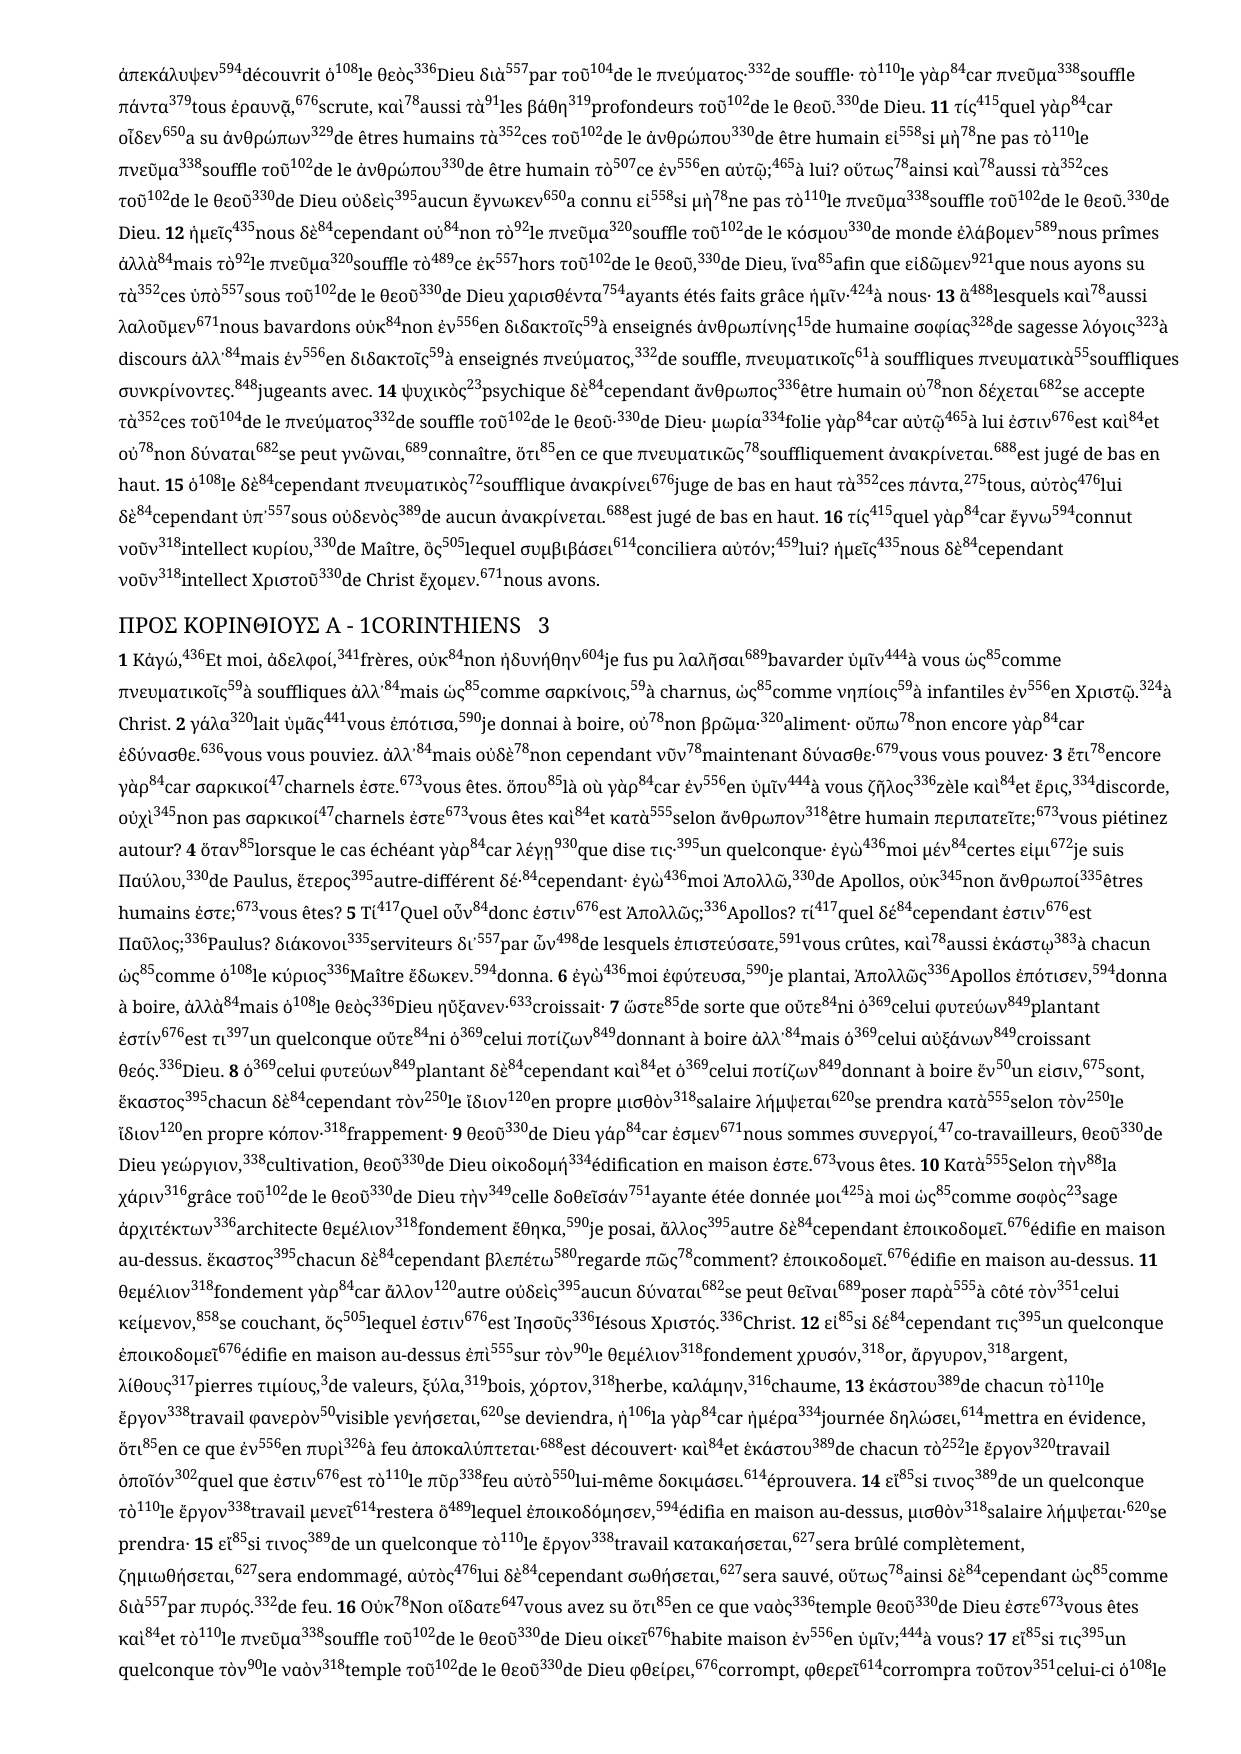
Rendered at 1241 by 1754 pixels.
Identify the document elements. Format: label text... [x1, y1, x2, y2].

text ΠΡΟΣ ΚΟΡΙΝΘΙΟΥΣ Α - 1CORINTHIENS 3 [118, 610, 1181, 640]
text 1 Κἀγὼ436Et moi ἐλθὼν730ayant venu πρὸς555vers ὑμᾶς,441vous, ἀδελφοί,341frères, ἦλθον590je vins οὐ78non καθ᾽555selon ὑπεροχὴν316supériorité λόγου330de discours ἢ84ou σοφίας328de sagesse καταγγέλλων849annonçant de haut en bas ὑμῖν444à vous τὸ92le μυστήριον320mystère τοῦ102de le θεοῦ.330de Dieu. 2 οὐ78non γὰρ84car ἔκρινά590je jugeai τι380un quelconque εἰδέναι695avoir su ἐν556en ὑμῖν444à vous εἰ558si μὴ78ne pas Ἰησοῦν318Iésous Χριστὸν318Christ καὶ84et τοῦτον351celui-ci ἐσταυρωμένον.805ayant été crucifié. 3 κἀγὼ436et moi ἐν556en ἀσθενείᾳ322à infirmité καὶ84et ἐν556en φόβῳ324à effroi καὶ84et ἐν556en τρόμῳ324à tremblement πολλῷ280à nombreux ἐγενόμην596je me devins πρὸς555vers ὑμᾶς,441vous, 4 καὶ84et ὁ108le λόγος336discours μου429de moi καὶ84et τὸ110le κήρυγμά338proclamation μου429de moi οὐκ84non ἐν556en πειθοῖς10à persuasifs σοφίας328de sagesse λόγοις323à discours ἀλλ᾽84mais ἐν556en ἀποδείξει322à apodictique πνεύματος332de souffle καὶ84et δυνάμεως,328de puissance, 5 ἵνα85afin que ἡ106la πίστις334croyance ὑμῶν447de vous μὴ78ne pas ᾖ930que soit ἐν556en σοφίᾳ322à sagesse ἀνθρώπων329de êtres humains ἀλλ᾽84mais ἐν556en δυνάμει322à puissance θεοῦ.330de Dieu. 6 Σοφίαν316Sagesse δὲ84cependant λαλοῦμεν671nous bavardons ἐν556en τοῖς95à les τελείοις,59à parfaits, σοφίαν316sagesse δὲ84cependant οὐ84non τοῦ102de le αἰῶνος330de ère τούτου155de celui-ci οὐδὲ84non cependant τῶν101de les ἀρχόντων329de chefs τοῦ102de le αἰῶνος330de ère τούτου155de celui-ci τῶν362de ceux καταργουμένων·893de étants rendus complètement sans travail· 7 ἀλλὰ84mais λαλοῦμεν671nous bavardons θεοῦ330de Dieu σοφίαν316sagesse ἐν556en μυστηρίῳ326à mystère τὴν349celle ἀποκεκρυμμένην,803ayante étée cachée loin, ἣν485laquelle προώρισεν594prédétermina ὁ108le θεὸς336Dieu πρὸ557d'avant τῶν101de les αἰώνων329de ères εἰς555envers δόξαν316gloire ἡμῶν,428de nous, 8 ἣν485laquelle οὐδεὶς395aucun τῶν101de les ἀρχόντων329de chefs τοῦ102de le αἰῶνος330de ère τούτου155de celui-ci ἔγνωκεν·650a connu· εἰ85si γὰρ84car ἔγνωσαν,593connurent, οὐκ78non ἂν345le cas échéant τὸν90le κύριον318Maître τῆς100de la δόξης328de gloire ἐσταύρωσαν.593crucifièrent. 9 ἀλλὰ84mais καθὼς78de haut en bas comme γέγραπται·662a été écrit· ἃ488lesquels ὀφθαλμὸς336oeil οὐκ78non εἶδεν594vit καὶ84et οὖς338oreille οὐκ78non ἤκουσεν594écouta καὶ84et ἐπὶ555sur καρδίαν316coeur ἀνθρώπου330de être humain οὐκ78non ἀνέβη,594monta, ἃ488lesquels ἡτοίμασεν594prépara ὁ108le θεὸς336Dieu τοῖς356à ceux ἀγαπῶσιν836à aimants αὐτόν.459lui. 10 ἡμῖν424à nous γὰρ84car ἀπεκάλυψεν594découvrit ὁ108le θεὸς336Dieu διὰ557par τοῦ104de le πνεύματος·332de souffle· τὸ110le γὰρ84car πνεῦμα338souffle πάντα379tous ἐραυνᾷ,676scrute, καὶ78aussi τὰ91les βάθη319profondeurs τοῦ102de le θεοῦ.330de Dieu. 11 τίς415quel γὰρ84car οἶδεν650a su ἀνθρώπων329de êtres humains τὰ352ces τοῦ102de le ἀνθρώπου330de être humain εἰ558si μὴ78ne pas τὸ110le πνεῦμα338souffle τοῦ102de le ἀνθρώπου330de être humain τὸ507ce ἐν556en αὐτῷ;465à lui? οὕτως78ainsi καὶ78aussi τὰ352ces τοῦ102de le θεοῦ330de Dieu οὐδεὶς395aucun ἔγνωκεν650a connu εἰ558si μὴ78ne pas τὸ110le πνεῦμα338souffle τοῦ102de le θεοῦ.330de Dieu. 12 ἡμεῖς435nous δὲ84cependant οὐ84non τὸ92le πνεῦμα320souffle τοῦ102de le κόσμου330de monde ἐλάβομεν589nous prîmes ἀλλὰ84mais τὸ92le πνεῦμα320souffle τὸ489ce ἐκ557hors τοῦ102de le θεοῦ,330de Dieu, ἵνα85afin que εἰδῶμεν921que nous ayons su τὰ352ces ὑπὸ557sous τοῦ102de le θεοῦ330de Dieu χαρισθέντα754ayants étés faits grâce ἡμῖν·424à nous· 13 ἃ488lesquels καὶ78aussi λαλοῦμεν671nous bavardons οὐκ84non ἐν556en διδακτοῖς59à enseignés ἀνθρωπίνης15de humaine σοφίας328de sagesse λόγοις323à discours ἀλλ᾽84mais ἐν556en διδακτοῖς59à enseignés πνεύματος,332de souffle, πνευματικοῖς61à souffliques πνευματικὰ55souffliques συνκρίνοντες.848jugeants avec. 14 ψυχικὸς23psychique δὲ84cependant ἄνθρωπος336être humain οὐ78non δέχεται682se accepte τὰ352ces τοῦ104de le πνεύματος332de souffle τοῦ102de le θεοῦ·330de Dieu· μωρία334folie γὰρ84car αὐτῷ465à lui ἐστιν676est καὶ84et οὐ78non δύναται682se peut γνῶναι,689connaître, ὅτι85en ce que πνευματικῶς78souffliquement ἀνακρίνεται.688est jugé de bas en haut. 15 ὁ108le δὲ84cependant πνευματικὸς72soufflique ἀνακρίνει676juge de bas en haut τὰ352ces πάντα,275tous, αὐτὸς476lui δὲ84cependant ὑπ᾽557sous οὐδενὸς389de aucun ἀνακρίνεται.688est jugé de bas en haut. 16 τίς415quel γὰρ84car ἔγνω594connut νοῦν318intellect κυρίου,330de Maître, ὃς505lequel συμβιβάσει614conciliera αὐτόν;459lui? ἡμεῖς435nous δὲ84cependant νοῦν318intellect Χριστοῦ330de Christ ἔχομεν.671nous avons. [118, 59, 1181, 592]
text 1 Κἀγώ,436Et moi, ἀδελφοί,341frères, οὐκ84non ἠδυνήθην604je fus pu λαλῆσαι689bavarder ὑμῖν444à vous ὡς85comme πνευματικοῖς59à souffliques ἀλλ᾽84mais ὡς85comme σαρκίνοις,59à charnus, ὡς85comme νηπίοις59à infantiles ἐν556en Χριστῷ.324à Christ. 2 γάλα320lait ὑμᾶς441vous ἐπότισα,590je donnai à boire, οὐ78non βρῶμα·320aliment· οὔπω78non encore γὰρ84car ἐδύνασθε.636vous vous pouviez. ἀλλ᾽84mais οὐδὲ78non cependant νῦν78maintenant δύνασθε·679vous vous pouvez· 3 ἔτι78encore γὰρ84car σαρκικοί47charnels ἐστε.673vous êtes. ὅπου85là où γὰρ84car ἐν556en ὑμῖν444à vous ζῆλος336zèle καὶ84et ἔρις,334discorde, οὐχὶ345non pas σαρκικοί47charnels ἐστε673vous êtes καὶ84et κατὰ555selon ἄνθρωπον318être humain περιπατεῖτε;673vous piétinez autour? 4 ὅταν85lorsque le cas échéant γὰρ84car λέγῃ930que dise τις·395un quelconque· ἐγὼ436moi μέν84certes εἰμι672je suis Παύλου,330de Paulus, ἕτερος395autre-différent δέ·84cependant· ἐγὼ436moi Ἀπολλῶ,330de Apollos, οὐκ345non ἄνθρωποί335êtres humains ἐστε;673vous êtes? 5 Τί417Quel οὖν84donc ἐστιν676est Ἀπολλῶς;336Apollos? τί417quel δέ84cependant ἐστιν676est Παῦλος;336Paulus? διάκονοι335serviteurs δι᾽557par ὧν498de lesquels ἐπιστεύσατε,591vous crûtes, καὶ78aussi ἑκάστῳ383à chacun ὡς85comme ὁ108le κύριος336Maître ἔδωκεν.594donna. 6 ἐγὼ436moi ἐφύτευσα,590je plantai, Ἀπολλῶς336Apollos ἐπότισεν,594donna à boire, ἀλλὰ84mais ὁ108le θεὸς336Dieu ηὔξανεν·633croissait· 7 ὥστε85de sorte que οὔτε84ni ὁ369celui φυτεύων849plantant ἐστίν676est τι397un quelconque οὔτε84ni ὁ369celui ποτίζων849donnant à boire ἀλλ᾽84mais ὁ369celui αὐξάνων849croissant θεός.336Dieu. 8 ὁ369celui φυτεύων849plantant δὲ84cependant καὶ84et ὁ369celui ποτίζων849donnant à boire ἕν50un εἰσιν,675sont, ἕκαστος395chacun δὲ84cependant τὸν250le ἴδιον120en propre μισθὸν318salaire λήμψεται620se prendra κατὰ555selon τὸν250le ἴδιον120en propre κόπον·318frappement· 9 θεοῦ330de Dieu γάρ84car ἐσμεν671nous sommes συνεργοί,47co-travailleurs, θεοῦ330de Dieu γεώργιον,338cultivation, θεοῦ330de Dieu οἰκοδομή334édification en maison ἐστε.673vous êtes. 10 Κατὰ555Selon τὴν88la χάριν316grâce τοῦ102de le θεοῦ330de Dieu τὴν349celle δοθεῖσάν751ayante étée donnée μοι425à moi ὡς85comme σοφὸς23sage ἀρχιτέκτων336architecte θεμέλιον318fondement ἔθηκα,590je posai, ἄλλος395autre δὲ84cependant ἐποικοδομεῖ.676édifie en maison au-dessus. ἕκαστος395chacun δὲ84cependant βλεπέτω580regarde πῶς78comment? ἐποικοδομεῖ.676édifie en maison au-dessus. 11 θεμέλιον318fondement γὰρ84car ἄλλον120autre οὐδεὶς395aucun δύναται682se peut θεῖναι689poser παρὰ555à côté τὸν351celui κείμενον,858se couchant, ὅς505lequel ἐστιν676est Ἰησοῦς336Iésous Χριστός.336Christ. 12 εἰ85si δέ84cependant τις395un quelconque ἐποικοδομεῖ676édifie en maison au-dessus ἐπὶ555sur τὸν90le θεμέλιον318fondement χρυσόν,318or, ἄργυρον,318argent, λίθους317pierres τιμίους,3de valeurs, ξύλα,319bois, χόρτον,318herbe, καλάμην,316chaume, 13 ἑκάστου389de chacun τὸ110le ἔργον338travail φανερὸν50visible γενήσεται,620se deviendra, ἡ106la γὰρ84car ἡμέρα334journée δηλώσει,614mettra en évidence, ὅτι85en ce que ἐν556en πυρὶ326à feu ἀποκαλύπτεται·688est découvert· καὶ84et ἑκάστου389de chacun τὸ252le ἔργον320travail ὁποῖόν302quel que ἐστιν676est τὸ110le πῦρ338feu αὐτὸ550lui-même δοκιμάσει.614éprouvera. 14 εἴ85si τινος389de un quelconque τὸ110le ἔργον338travail μενεῖ614restera ὃ489lequel ἐποικοδόμησεν,594édifia en maison au-dessus, μισθὸν318salaire λήμψεται·620se prendra· 15 εἴ85si τινος389de un quelconque τὸ110le ἔργον338travail κατακαήσεται,627sera brûlé complètement, ζημιωθήσεται,627sera endommagé, αὐτὸς476lui δὲ84cependant σωθήσεται,627sera sauvé, οὕτως78ainsi δὲ84cependant ὡς85comme διὰ557par πυρός.332de feu. 16 Οὐκ78Non οἴδατε647vous avez su ὅτι85en ce que ναὸς336temple θεοῦ330de Dieu ἐστε673vous êtes καὶ84et τὸ110le πνεῦμα338souffle τοῦ102de le θεοῦ330de Dieu οἰκεῖ676habite maison ἐν556en ὑμῖν;444à vous? 17 εἴ85si τις395un quelconque τὸν90le ναὸν318temple τοῦ102de le θεοῦ330de Dieu φθείρει,676corrompt, φθερεῖ614corrompra τοῦτον351celui-ci ὁ108le θεός·336Dieu· ὁ108le γὰρ84car ναὸς336temple τοῦ102de le θεοῦ330de Dieu ἅγιός48saint ἐστιν,676est, οἵτινές504lesquels des quelconques ἐστε673vous êtes ὑμεῖς.453vous. 18 Μηδεὶς395Pas un ἑαυτὸν535lui-même ἐξαπατάτω·580appâte d'excès· εἴ85si τις395un quelconque δοκεῖ676estime σοφὸς48sage εἶναι698être ἐν556en ὑμῖν444à vous ἐν556en τῷ96à le αἰῶνι324à ère τούτῳ,149à celui-ci, μωρὸς48fou γενέσθω,568se devienne, ἵνα85afin que γένηται914que se devienne σοφός.48sage. 19 ἡ106la γὰρ84car σοφία334sagesse τοῦ102de le κόσμου330de monde τούτου155de celui-ci μωρία334folie παρὰ556à côté τῷ96à le θεῷ324à Dieu ἐστιν.676est. γέγραπται662a été écrit γάρ·84car· ὁ369celui δρασσόμενος876se empoignant τοὺς89les σοφοὺς53sages ἐν556en τῇ94à la πανουργίᾳ322à aptitude à tout faire αὐτῶν·470de eux· 20 καὶ84et πάλιν·78de nouveau· κύριος336Maître γινώσκει676connaît τοὺς89les διαλογισμοὺς317calculs au-travers τῶν101de les σοφῶν65de sages ὅτι85en ce que εἰσὶν675sont μάταιοι.47vains. 21 ὥστε85de sorte que μηδεὶς395pas un καυχάσθω584se vante ἐν556en ἀνθρώποις·323à êtres humains· πάντα396tous γὰρ84car ὑμῶν447de vous ἐστιν,676est, 22 εἴτε84soit Παῦλος336Paulus εἴτε84soit Ἀπολλῶς336Apollos εἴτε84soit Κηφᾶς,336Képhas, εἴτε84soit κόσμος336monde εἴτε84soit ζωὴ334vie εἴτε84soit θάνατος,336trépas, εἴτε84soit ἐνεστῶτα793ayants dressés dedans εἴτε84soit μέλλοντα·850imminants· πάντα396tous ὑμῶν,447de vous, 23 ὑμεῖς453vous δὲ84cependant Χριστοῦ,330de Christ, Χριστὸς336Christ δὲ84cependant θεοῦ.330de Dieu. [118, 644, 1181, 1682]
